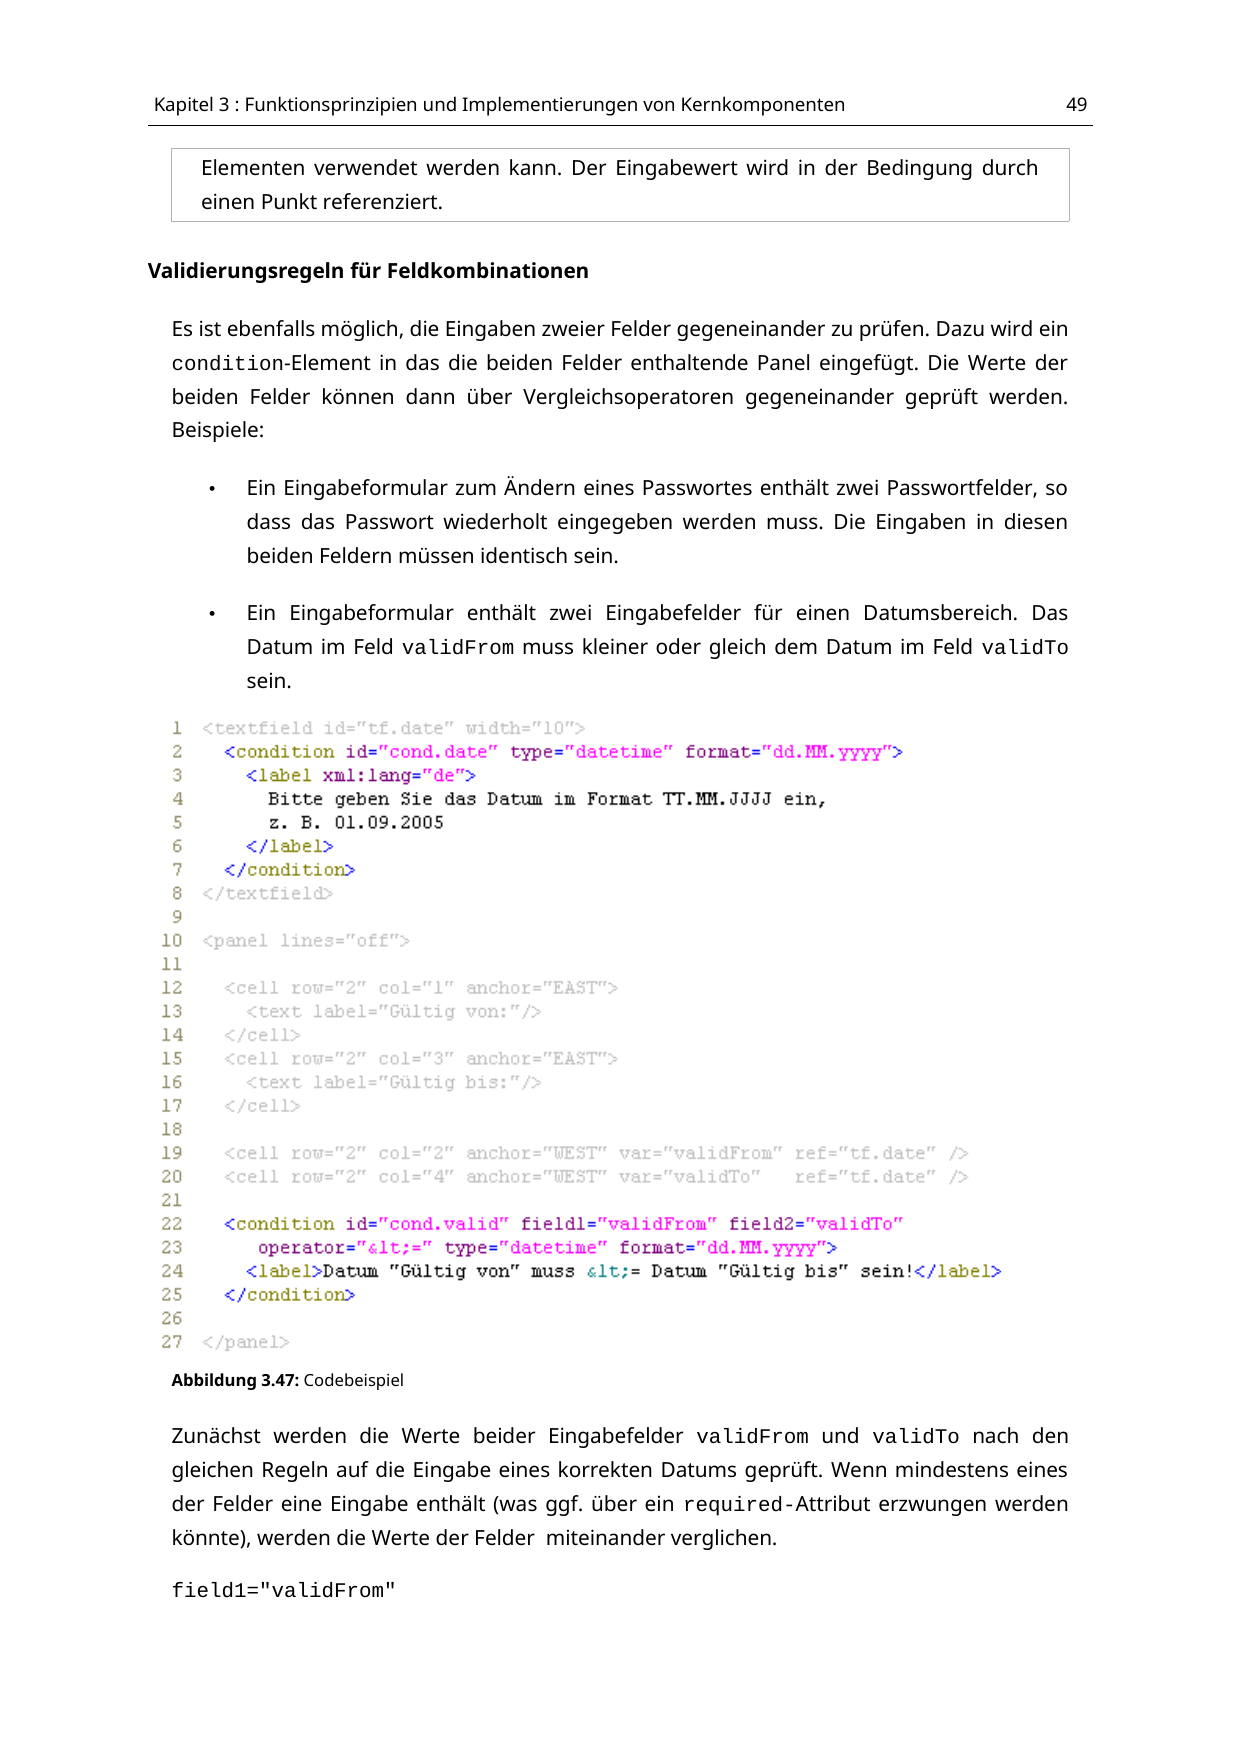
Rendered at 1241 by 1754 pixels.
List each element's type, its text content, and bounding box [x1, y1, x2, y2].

text Es ist ebenfalls möglich, die Eingaben zweier Felder gegeneinander zu prüfen. Dazu wird ein condition-Element in das die beiden Felder enthaltende Panel eingefügt. Die Werte der beiden Felder können dann über Vergleichsoperatoren gegeneinander geprüft werden. Beispiele: [171, 314, 1069, 444]
list Ein Eingabeformular enthält zwei Eingabefelder für einen Datumsbereich. Das Datum im Feld validFrom muss kleiner oder gleich dem Datum im Feld validTo sein. [209, 598, 1069, 694]
list Ein Eingabeformular zum Ändern eines Passwortes enthält zwei Passwortfelder, so dass das Passwort wiederholt eingegeben werden muss. Die Eingaben in diesen beiden Feldern müssen identisch sein. [209, 473, 1069, 569]
text Abbildung 3.47: Codebeispiel [171, 1353, 996, 1392]
text field1="validFrom" [171, 1581, 1069, 1604]
table_cell Elementen verwendet werden kann. Der Eingabewert wird in der Bedingung durch einen Punkt referenziert. [172, 149, 1069, 221]
subtitle Validierungsregeln für Feldkombinationen [148, 256, 1092, 284]
text Zunächst werden die Werte beider Eingabefelder validFrom und validTo nach den gleichen Regeln auf die Eingabe eines korrekten Datums geprüft. Wenn mindestens eines der Felder eine Eingabe enthält (was ggf. über ein required-Attribut erzwungen werden könnte), werden die Werte der Felder miteinander verglichen. [148, 723, 1069, 1551]
